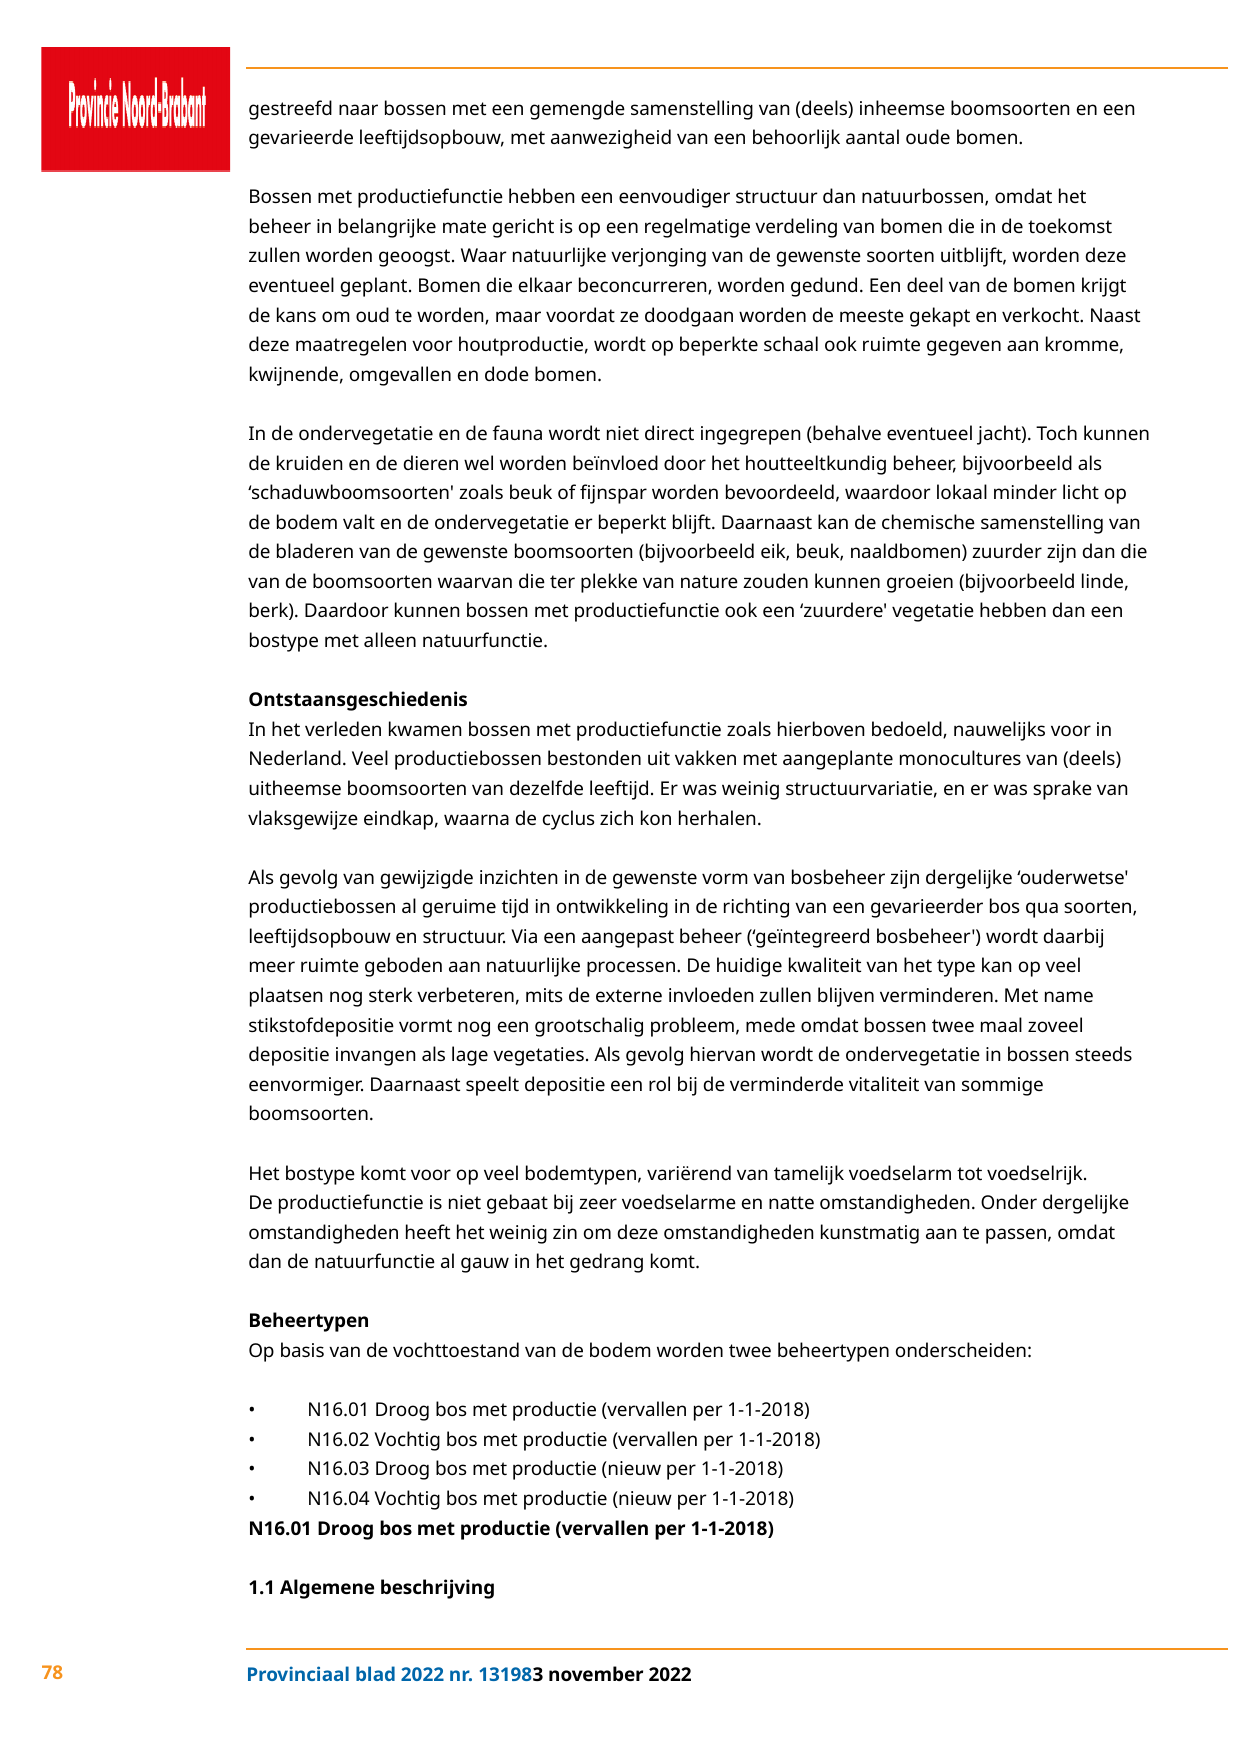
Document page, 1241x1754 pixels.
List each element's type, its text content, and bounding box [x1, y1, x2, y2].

picture [41, 47, 231, 172]
text Op basis van de vochttoestand van de bodem worden twee beheertypen onderscheiden: [248, 1337, 1152, 1363]
list N16.02 Vochtig bos met productie (vervallen per 1-1-2018) [248, 1426, 1152, 1452]
text De productiefunctie is niet gebaat bij zeer voedselarme en natte omstandigheden. Onder dergelijke omstandigheden heeft het weinig zin om deze omstandigheden kunstmatig aan te passen, omdat dan de natuurfunctie al gauw in het gedrang komt. [248, 1189, 1152, 1274]
text Ontstaansgeschiedenis [248, 686, 1152, 712]
list N16.01 Droog bos met productie (vervallen per 1-1-2018) [248, 1396, 1152, 1422]
text Als gevolg van gewijzigde inzichten in de gewenste vorm van bosbeheer zijn dergelijke ‘ouderwetse' productiebossen al geruime tijd in ontwikkeling in de richting van een gevarieerder bos qua soorten, leeftijdsopbouw en structuur. Via een aangepast beheer (‘geïntegreerd bosbeheer') wordt daarbij meer ruimte geboden aan natuurlijke processen. De huidige kwaliteit van het type kan op veel plaatsen nog sterk verbeteren, mits de externe invloeden zullen blijven verminderen. Met name stikstofdepositie vormt nog een grootschalig probleem, mede omdat bossen twee maal zoveel depositie invangen als lage vegetaties. Als gevolg hiervan wordt de ondervegetatie in bossen steeds eenvormiger. Daarnaast speelt depositie een rol bij de verminderde vitaliteit van sommige boomsoorten. [248, 864, 1152, 1126]
text Het bostype komt voor op veel bodemtypen, variërend van tamelijk voedselarm tot voedselrijk. [248, 1160, 1152, 1186]
list N16.04 Vochtig bos met productie (nieuw per 1-1-2018) [248, 1485, 1152, 1511]
text In de ondervegetatie en de fauna wordt niet direct ingegrepen (behalve eventueel jacht). Toch kunnen de kruiden en de dieren wel worden beïnvloed door het houtteeltkundig beheer, bijvoorbeeld als ‘schaduwboomsoorten' zoals beuk of fijnspar worden bevoordeeld, waardoor lokaal minder licht op de bodem valt en de ondervegetatie er beperkt blijft. Daarnaast kan de chemische samenstelling van de bladeren van de gewenste boomsoorten (bijvoorbeeld eik, beuk, naaldbomen) zuurder zijn dan die van de boomsoorten waarvan die ter plekke van nature zouden kunnen groeien (bijvoorbeeld linde, berk). Daardoor kunnen bossen met productiefunctie ook een ‘zuurdere' vegetatie hebben dan een bostype met alleen natuurfunctie. [248, 420, 1152, 653]
text Bossen met productiefunctie hebben een eenvoudiger structuur dan natuurbossen, omdat het beheer in belangrijke mate gericht is op een regelmatige verdeling van bomen die in de toekomst zullen worden geoogst. Waar natuurlijke verjonging van de gewenste soorten uitblijft, worden deze eventueel geplant. Bomen die elkaar beconcurreren, worden gedund. Een deel van de bomen krijgt de kans om oud te worden, maar voordat ze doodgaan worden de meeste gekapt en verkocht. Naast deze maatregelen voor houtproductie, wordt op beperkte schaal ook ruimte gegeven aan kromme, kwijnende, omgevallen en dode bomen. [248, 183, 1152, 387]
text Beheertypen [248, 1308, 1152, 1333]
text N16.01 Droog bos met productie (vervallen per 1-1-2018) [248, 1515, 1152, 1541]
list N16.03 Droog bos met productie (nieuw per 1-1-2018) [248, 1456, 1152, 1481]
text 1.1 Algemene beschrijving [248, 1574, 1152, 1600]
text gestreefd naar bossen met een gemengde samenstelling van (deels) inheemse boomsoorten en een gevarieerde leeftijdsopbouw, met aanwezigheid van een behoorlijk aantal oude bomen. [248, 95, 1152, 150]
text In het verleden kwamen bossen met productiefunctie zoals hierboven bedoeld, nauwelijks voor in Nederland. Veel productiebossen bestonden uit vakken met aangeplante monocultures van (deels) uitheemse boomsoorten van dezelfde leeftijd. Er was weinig structuurvariatie, en er was sprake van vlaksgewijze eindkap, waarna de cyclus zich kon herhalen. [248, 716, 1152, 831]
